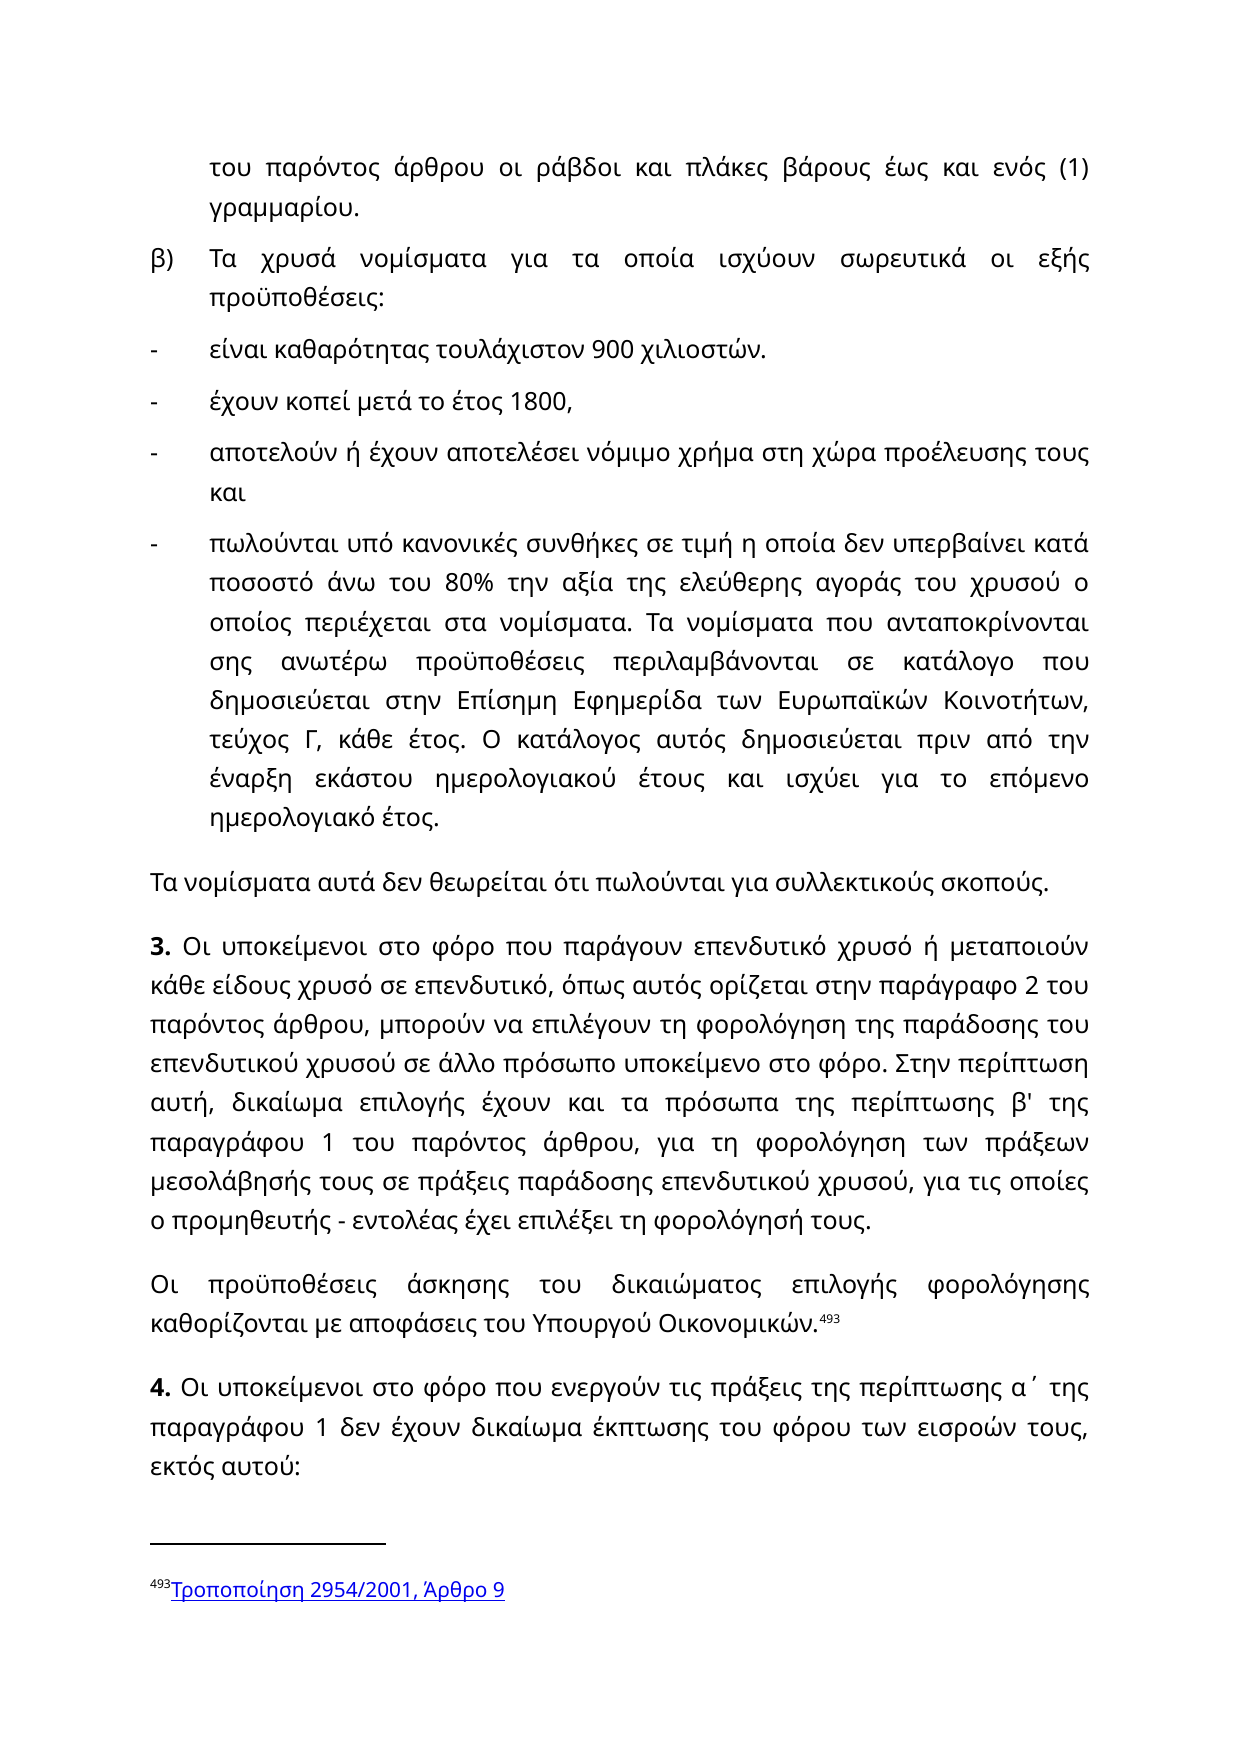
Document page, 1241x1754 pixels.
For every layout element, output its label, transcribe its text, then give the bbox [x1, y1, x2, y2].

list - είναι καθαρότητας τουλάχιστον 900 χιλιοστών. [150, 332, 1090, 366]
text 3. Οι υποκείμενοι στο φόρο που παράγουν επενδυτικό χρυσό ή μεταποιούν κάθε είδους χρυσό σε επενδυτικό, όπως αυτός ορίζεται στην παράγραφο 2 του παρόντος άρθρου, μπορούν να επιλέγουν τη φορολόγηση της παράδοσης του επενδυτικού χρυσού σε άλλο πρόσωπο υποκείμενο στο φόρο. Στην περίπτωση αυτή, δικαίωμα επιλογής έχουν και τα πρόσωπα της περίπτωσης β' της παραγράφου 1 του παρόντος άρθρου, για τη φορολόγηση των πράξεων μεσολάβησής τους σε πράξεις παράδοσης επενδυτικού χρυσού, για τις οποίες ο προμηθευτής - εντολέας έχει επιλέξει τη φορολόγησή τους. [150, 928, 1090, 1237]
text Τα νομίσματα αυτά δεν θεωρείται ότι πωλούνται για συλλεκτικούς σκοπούς. [150, 864, 1090, 898]
list - έχουν κοπεί μετά το έτος 1800, [150, 383, 1090, 417]
list - πωλούνται υπό κανονικές συνθήκες σε τιμή η οποία δεν υπερβαίνει κατά ποσοστό άνω του 80% την αξία της ελεύθερης αγοράς του χρυσού ο οποίος περιέχεται στα νομίσματα. Τα νομίσματα που ανταποκρίνονται σης ανωτέρω προϋποθέσεις περιλαμβάνονται σε κατάλογο που δημοσιεύεται στην Επίσημη Εφημερίδα των Ευρωπαϊκών Κοινοτήτων, τεύχος Γ, κάθε έτος. Ο κατάλογος αυτός δημοσιεύεται πριν από την έναρξη εκάστου ημερολογιακού έτους και ισχύει για το επόμενο ημερολογιακό έτος. [150, 526, 1090, 834]
list του παρόντος άρθρου οι ράβδοι και πλάκες βάρους έως και ενός (1) γραμμαρίου. [150, 150, 1090, 223]
list β) Τα χρυσά νομίσματα για τα οποία ισχύουν σωρευτικά οι εξής προϋποθέσεις: [150, 241, 1090, 314]
text 4. Οι υποκείμενοι στο φόρο που ενεργούν τις πράξεις της περίπτωσης α΄ της παραγράφου 1 δεν έχουν δικαίωμα έκπτωσης του φόρου των εισροών τους, εκτός αυτού: [150, 1370, 1090, 1482]
text Τροποποίηση 2954/2001, Άρθρο 9 [150, 1576, 1090, 1604]
text Οι προϋποθέσεις άσκησης του δικαιώματος επιλογής φορολόγησης καθορίζονται με αποφάσεις του Υπουργού Οικονομικών. [150, 1267, 1090, 1340]
list - αποτελούν ή έχουν αποτελέσει νόμιμο χρήμα στη χώρα προέλευσης τους και [150, 435, 1090, 508]
